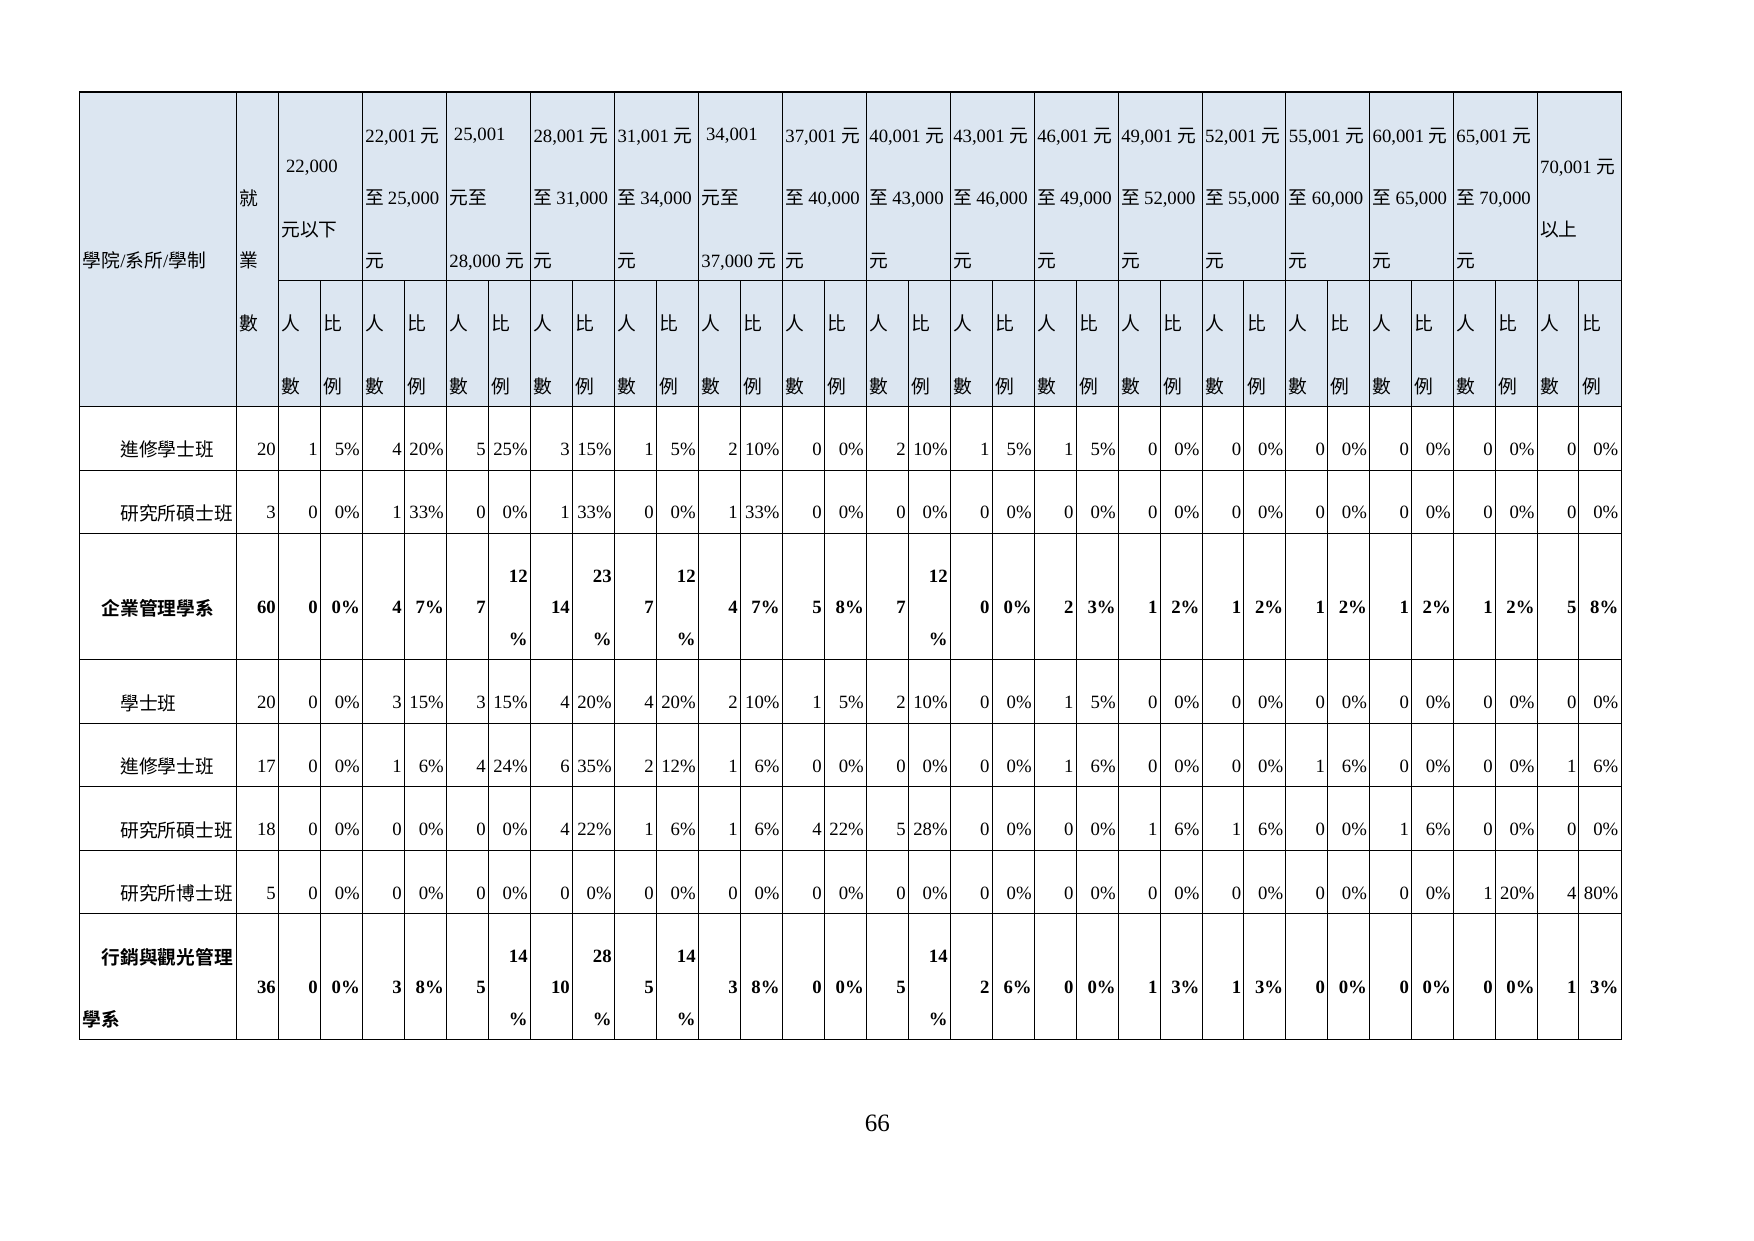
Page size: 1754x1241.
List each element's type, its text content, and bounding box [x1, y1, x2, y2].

table_cell 1 [279, 407, 320, 469]
table_cell 7% [405, 534, 446, 659]
table_cell 企業管理學系 [80, 534, 236, 659]
table_cell 比例 [1328, 281, 1369, 406]
table_cell 0 [615, 471, 656, 533]
table_cell 28% [909, 787, 950, 850]
table_cell 6% [1244, 787, 1285, 850]
table_cell 33% [573, 471, 614, 533]
table_cell 0 [1119, 660, 1160, 723]
table_cell 0% [489, 471, 530, 533]
table_cell 0 [279, 851, 320, 913]
table_cell 0 [615, 851, 656, 913]
table_cell 0% [1328, 660, 1369, 723]
table_cell 5% [1077, 407, 1118, 469]
table_cell 0% [993, 471, 1034, 533]
table_cell 研究所碩士班 [80, 787, 236, 850]
table_cell 35% [573, 724, 614, 786]
table_cell 0 [279, 914, 320, 1039]
table_cell 0% [657, 851, 698, 913]
table_cell 0 [1454, 407, 1495, 469]
table_cell 0% [573, 851, 614, 913]
table_cell 8% [741, 914, 782, 1039]
table_header 65,001 元至 70,000 元 [1454, 93, 1537, 280]
table_cell 人數 [447, 281, 488, 406]
table_cell 0 [783, 914, 824, 1039]
table_cell 0 [1370, 914, 1411, 1039]
table_cell 0% [1077, 471, 1118, 533]
table_cell 5 [615, 914, 656, 1039]
table_header 40,001 元至 43,000 元 [867, 93, 950, 280]
table_cell 4 [531, 787, 572, 850]
table_cell 0 [951, 787, 992, 850]
table_header 52,001 元至 55,000 元 [1203, 93, 1285, 280]
table_cell 比例 [825, 281, 866, 406]
table_cell 0% [993, 660, 1034, 723]
table_header 55,001 元至 60,000 元 [1286, 93, 1369, 280]
table_cell 比例 [405, 281, 446, 406]
table_cell 5 [867, 787, 908, 850]
table_cell 3% [1579, 914, 1621, 1039]
table_cell 0% [321, 660, 362, 723]
table_cell 6% [1579, 724, 1621, 786]
table_cell 3 [237, 471, 278, 533]
table_cell 3% [1161, 914, 1202, 1039]
table_cell 進修學士班 [80, 407, 236, 469]
table_cell 0% [1328, 914, 1369, 1039]
table_cell 1 [1203, 534, 1243, 659]
table_cell 0% [1412, 660, 1453, 723]
table_cell 0 [1119, 851, 1160, 913]
table_cell 6% [1412, 787, 1453, 850]
table_cell 研究所博士班 [80, 851, 236, 913]
table_header 46,001 元至 49,000 元 [1035, 93, 1118, 280]
table_cell 人數 [279, 281, 320, 406]
table_cell 7 [447, 534, 488, 659]
table_cell 研究所碩士班 [80, 471, 236, 533]
table_cell 60 [237, 534, 278, 659]
table_cell 0% [1496, 724, 1537, 786]
table_cell 12% [489, 534, 530, 659]
table_cell 0% [405, 851, 446, 913]
table_cell 0 [1119, 724, 1160, 786]
table_cell 0 [279, 724, 320, 786]
table_cell 2 [699, 660, 740, 723]
table_cell 5% [1077, 660, 1118, 723]
table_cell 0% [1412, 471, 1453, 533]
table_cell 23% [573, 534, 614, 659]
table_cell 0% [1328, 471, 1369, 533]
table_cell 10 [531, 914, 572, 1039]
table_cell 5% [825, 660, 866, 723]
table_cell 0 [867, 471, 908, 533]
table_cell 7 [867, 534, 908, 659]
table_cell 0 [1286, 407, 1327, 469]
table_cell 36 [237, 914, 278, 1039]
table_cell 0% [1244, 660, 1285, 723]
table_header 22,001元至25,000 元 [363, 93, 446, 280]
table_cell 1 [1203, 787, 1243, 850]
table_cell 2% [1244, 534, 1285, 659]
table_cell 0 [1370, 407, 1411, 469]
table_cell 人數 [1203, 281, 1243, 406]
table_cell 2 [615, 724, 656, 786]
table_cell 0% [909, 724, 950, 786]
table_cell 0 [1035, 851, 1076, 913]
table_cell 0 [1370, 471, 1411, 533]
table_cell 2 [1035, 534, 1076, 659]
table_cell 0 [1203, 471, 1243, 533]
table_cell 20 [237, 660, 278, 723]
table_header 就業數 [237, 93, 278, 406]
table_cell 人數 [531, 281, 572, 406]
table_cell 1 [1203, 914, 1243, 1039]
table_cell 8% [1579, 534, 1621, 659]
table_cell 比例 [1496, 281, 1537, 406]
table_cell 1 [699, 724, 740, 786]
table_cell 6 [531, 724, 572, 786]
table_cell 6% [741, 787, 782, 850]
table_cell 7 [615, 534, 656, 659]
table_cell 4 [531, 660, 572, 723]
table_cell 0 [1538, 471, 1578, 533]
table_cell 0 [1119, 407, 1160, 469]
table_cell 20 [237, 407, 278, 469]
table_cell 8% [825, 534, 866, 659]
table_cell 4 [1538, 851, 1578, 913]
table_cell 0 [447, 851, 488, 913]
table_cell 15% [573, 407, 614, 469]
table_cell 1 [1119, 787, 1160, 850]
table_cell 0% [1579, 471, 1621, 533]
table_cell 6% [1077, 724, 1118, 786]
table_cell 學士班 [80, 660, 236, 723]
table_header 37,001 元至 40,000 元 [783, 93, 866, 280]
table_cell 3 [363, 660, 404, 723]
table_cell 0% [825, 851, 866, 913]
table_cell 0 [1203, 660, 1243, 723]
table_cell 0 [447, 471, 488, 533]
table_cell 1 [1286, 534, 1327, 659]
table_cell 5% [321, 407, 362, 469]
table_cell 0% [993, 534, 1034, 659]
table_cell 0 [951, 851, 992, 913]
table_cell 5 [783, 534, 824, 659]
table_cell 3 [363, 914, 404, 1039]
table_cell 0% [1412, 724, 1453, 786]
table_cell 4 [447, 724, 488, 786]
table_cell 比例 [909, 281, 950, 406]
table_cell 0 [447, 787, 488, 850]
table_cell 0 [1538, 407, 1578, 469]
table_header 31,001 元至 34,000 元 [615, 93, 698, 280]
table_cell 0% [741, 851, 782, 913]
table_cell 0 [1370, 660, 1411, 723]
table_cell 1 [531, 471, 572, 533]
table_cell 0% [1161, 407, 1202, 469]
table_cell 比例 [1412, 281, 1453, 406]
table_cell 0 [363, 851, 404, 913]
table_cell 0% [1161, 851, 1202, 913]
table_cell 1 [951, 407, 992, 469]
table_cell 0% [1244, 724, 1285, 786]
table_cell 6% [405, 724, 446, 786]
table_cell 0% [321, 724, 362, 786]
table_cell 0 [783, 851, 824, 913]
table_cell 人數 [783, 281, 824, 406]
table_cell 3% [1244, 914, 1285, 1039]
table_cell 1 [1370, 534, 1411, 659]
table_cell 0% [1244, 407, 1285, 469]
table_cell 0 [951, 534, 992, 659]
table_header 25,001 元至 28,000 元 [447, 93, 530, 280]
table_cell 0 [951, 471, 992, 533]
table_header 28,001 元至 31,000 元 [531, 93, 614, 280]
table_cell 12% [657, 534, 698, 659]
table_cell 0% [1077, 851, 1118, 913]
table_cell 0 [531, 851, 572, 913]
table_cell 22% [825, 787, 866, 850]
table_cell 0 [951, 724, 992, 786]
table_cell 0% [1077, 914, 1118, 1039]
table_cell 人數 [867, 281, 908, 406]
table_header 22,000 元以下 [279, 93, 362, 280]
table_cell 10% [909, 660, 950, 723]
table_cell 人數 [1119, 281, 1160, 406]
table_cell 14% [909, 914, 950, 1039]
table_cell 人數 [1454, 281, 1495, 406]
table_cell 人數 [699, 281, 740, 406]
table_header 49,001 元至 52,000 元 [1119, 93, 1202, 280]
table_cell 14% [489, 914, 530, 1039]
table_cell 5% [657, 407, 698, 469]
table_cell 行銷與觀光管理學系 [80, 914, 236, 1039]
table_cell 0% [321, 787, 362, 850]
table_cell 1 [1119, 534, 1160, 659]
table_cell 0% [1579, 407, 1621, 469]
table_cell 0% [489, 851, 530, 913]
table_cell 0% [321, 534, 362, 659]
table_cell 20% [405, 407, 446, 469]
table_header 70,001 元以上 [1538, 93, 1621, 280]
table_cell 10% [741, 660, 782, 723]
table_cell 0% [1496, 787, 1537, 850]
table_cell 4 [363, 534, 404, 659]
table_cell 6% [993, 914, 1034, 1039]
table_cell 0% [825, 914, 866, 1039]
table_cell 1 [1119, 914, 1160, 1039]
table_cell 0 [867, 851, 908, 913]
table_cell 33% [741, 471, 782, 533]
table_cell 比例 [741, 281, 782, 406]
table_cell 2% [1328, 534, 1369, 659]
table_cell 5 [1538, 534, 1578, 659]
table_cell 0% [1328, 787, 1369, 850]
table_cell 比例 [657, 281, 698, 406]
table_cell 3 [447, 660, 488, 723]
table_cell 0 [1203, 407, 1243, 469]
table_cell 1 [699, 471, 740, 533]
table_cell 0 [1286, 787, 1327, 850]
table_cell 6% [741, 724, 782, 786]
table_cell 0% [657, 471, 698, 533]
table_cell 4 [363, 407, 404, 469]
table_cell 0 [1203, 724, 1243, 786]
table_cell 人數 [363, 281, 404, 406]
table_cell 0% [405, 787, 446, 850]
table_cell 0% [1244, 471, 1285, 533]
table_cell 1 [1035, 660, 1076, 723]
table_cell 6% [1328, 724, 1369, 786]
table_cell 0% [1579, 660, 1621, 723]
table_cell 人數 [1370, 281, 1411, 406]
table_cell 比例 [489, 281, 530, 406]
table_cell 1 [615, 407, 656, 469]
table_cell 0 [1286, 851, 1327, 913]
table_cell 0 [783, 471, 824, 533]
table_cell 0% [1244, 851, 1285, 913]
table_cell 0% [825, 471, 866, 533]
table_cell 1 [1370, 787, 1411, 850]
table_cell 0 [783, 407, 824, 469]
table_cell 5 [447, 914, 488, 1039]
table_cell 1 [363, 724, 404, 786]
table_cell 0% [993, 851, 1034, 913]
table_cell 1 [783, 660, 824, 723]
table_cell 2% [1496, 534, 1537, 659]
table_cell 0 [1454, 724, 1495, 786]
table_cell 20% [657, 660, 698, 723]
table_cell 28% [573, 914, 614, 1039]
table_cell 14% [657, 914, 698, 1039]
table_cell 5 [447, 407, 488, 469]
table_cell 0% [1496, 660, 1537, 723]
table_cell 0 [1286, 660, 1327, 723]
table_cell 0% [909, 471, 950, 533]
table_cell 0 [1454, 660, 1495, 723]
table_cell 7% [741, 534, 782, 659]
table_cell 1 [1538, 914, 1578, 1039]
table_cell 15% [405, 660, 446, 723]
table_cell 0% [1328, 407, 1369, 469]
table_cell 6% [657, 787, 698, 850]
table_cell 0 [1119, 471, 1160, 533]
table_cell 1 [1454, 534, 1495, 659]
table_cell 0 [279, 534, 320, 659]
table_cell 4 [615, 660, 656, 723]
table_cell 0 [363, 787, 404, 850]
table_cell 0% [321, 471, 362, 533]
table_cell 比例 [1077, 281, 1118, 406]
table_cell 0% [321, 851, 362, 913]
table_cell 0 [1454, 914, 1495, 1039]
table_cell 14 [531, 534, 572, 659]
table_cell 4 [699, 534, 740, 659]
table_cell 0 [1370, 851, 1411, 913]
table_cell 0 [1035, 471, 1076, 533]
table_cell 人數 [615, 281, 656, 406]
table_cell 0% [1328, 851, 1369, 913]
table_cell 0 [1454, 787, 1495, 850]
table_cell 0 [279, 660, 320, 723]
table_cell 0 [1454, 471, 1495, 533]
table_cell 0% [1161, 471, 1202, 533]
table_cell 10% [909, 407, 950, 469]
table_header 60,001 元至 65,000 元 [1370, 93, 1453, 280]
table_cell 0 [279, 787, 320, 850]
table_cell 0% [1161, 660, 1202, 723]
table_cell 5 [867, 914, 908, 1039]
table_header 34,001 元至 37,000 元 [699, 93, 782, 280]
table_cell 2 [699, 407, 740, 469]
table_cell 0% [1496, 914, 1537, 1039]
table_cell 0% [321, 914, 362, 1039]
table_cell 比例 [1244, 281, 1285, 406]
table_cell 1 [615, 787, 656, 850]
table_cell 0 [951, 660, 992, 723]
table_cell 0 [1035, 914, 1076, 1039]
table_cell 0% [1412, 407, 1453, 469]
table_cell 5 [237, 851, 278, 913]
table_cell 0 [1203, 851, 1243, 913]
table_cell 比例 [993, 281, 1034, 406]
table_cell 0 [699, 851, 740, 913]
table_cell 比例 [1161, 281, 1202, 406]
table_cell 18 [237, 787, 278, 850]
table_cell 3 [531, 407, 572, 469]
table_cell 1 [1035, 407, 1076, 469]
table_header 學院/系所/學制 [80, 93, 236, 406]
table_cell 進修學士班 [80, 724, 236, 786]
table_cell 1 [1538, 724, 1578, 786]
table_cell 20% [573, 660, 614, 723]
table_cell 1 [699, 787, 740, 850]
table_cell 0 [1286, 914, 1327, 1039]
table_cell 24% [489, 724, 530, 786]
table_cell 0 [1035, 787, 1076, 850]
table_cell 3% [1077, 534, 1118, 659]
table_cell 2 [951, 914, 992, 1039]
table_cell 0 [1370, 724, 1411, 786]
table_cell 3 [699, 914, 740, 1039]
table_cell 0% [1496, 471, 1537, 533]
table_cell 1 [1286, 724, 1327, 786]
table_cell 6% [1161, 787, 1202, 850]
table_header 43,001 元至 46,000 元 [951, 93, 1034, 280]
table_cell 2 [867, 407, 908, 469]
table_cell 1 [1035, 724, 1076, 786]
table_cell 比例 [321, 281, 362, 406]
table_cell 2 [867, 660, 908, 723]
table_cell 20% [1496, 851, 1537, 913]
table_cell 0 [1538, 660, 1578, 723]
table_cell 4 [783, 787, 824, 850]
table_cell 1 [1454, 851, 1495, 913]
table_cell 80% [1579, 851, 1621, 913]
table_cell 0% [1412, 851, 1453, 913]
table_cell 0% [1412, 914, 1453, 1039]
table_cell 0% [993, 724, 1034, 786]
table_cell 0% [825, 724, 866, 786]
table_cell 0 [1286, 471, 1327, 533]
table_cell 0% [909, 851, 950, 913]
table_cell 人數 [951, 281, 992, 406]
table_cell 10% [741, 407, 782, 469]
table_cell 0% [489, 787, 530, 850]
table_cell 0 [279, 471, 320, 533]
table_cell 12% [657, 724, 698, 786]
table_cell 22% [573, 787, 614, 850]
table_cell 15% [489, 660, 530, 723]
table_cell 2% [1412, 534, 1453, 659]
table_cell 人數 [1035, 281, 1076, 406]
table_cell 5% [993, 407, 1034, 469]
table_cell 0% [1161, 724, 1202, 786]
table_cell 8% [405, 914, 446, 1039]
table_cell 0% [1077, 787, 1118, 850]
table_cell 人數 [1286, 281, 1327, 406]
table_cell 2% [1161, 534, 1202, 659]
table_cell 0 [867, 724, 908, 786]
table_cell 比例 [1579, 281, 1621, 406]
table_cell 33% [405, 471, 446, 533]
table_cell 0 [1538, 787, 1578, 850]
table_cell 0 [783, 724, 824, 786]
table_cell 人數 [1538, 281, 1578, 406]
table_cell 1 [363, 471, 404, 533]
table_cell 17 [237, 724, 278, 786]
table_cell 比例 [573, 281, 614, 406]
table_cell 25% [489, 407, 530, 469]
table_cell 0% [1496, 407, 1537, 469]
table_cell 0% [825, 407, 866, 469]
table_cell 0% [1579, 787, 1621, 850]
table_cell 12% [909, 534, 950, 659]
table_cell 0% [993, 787, 1034, 850]
